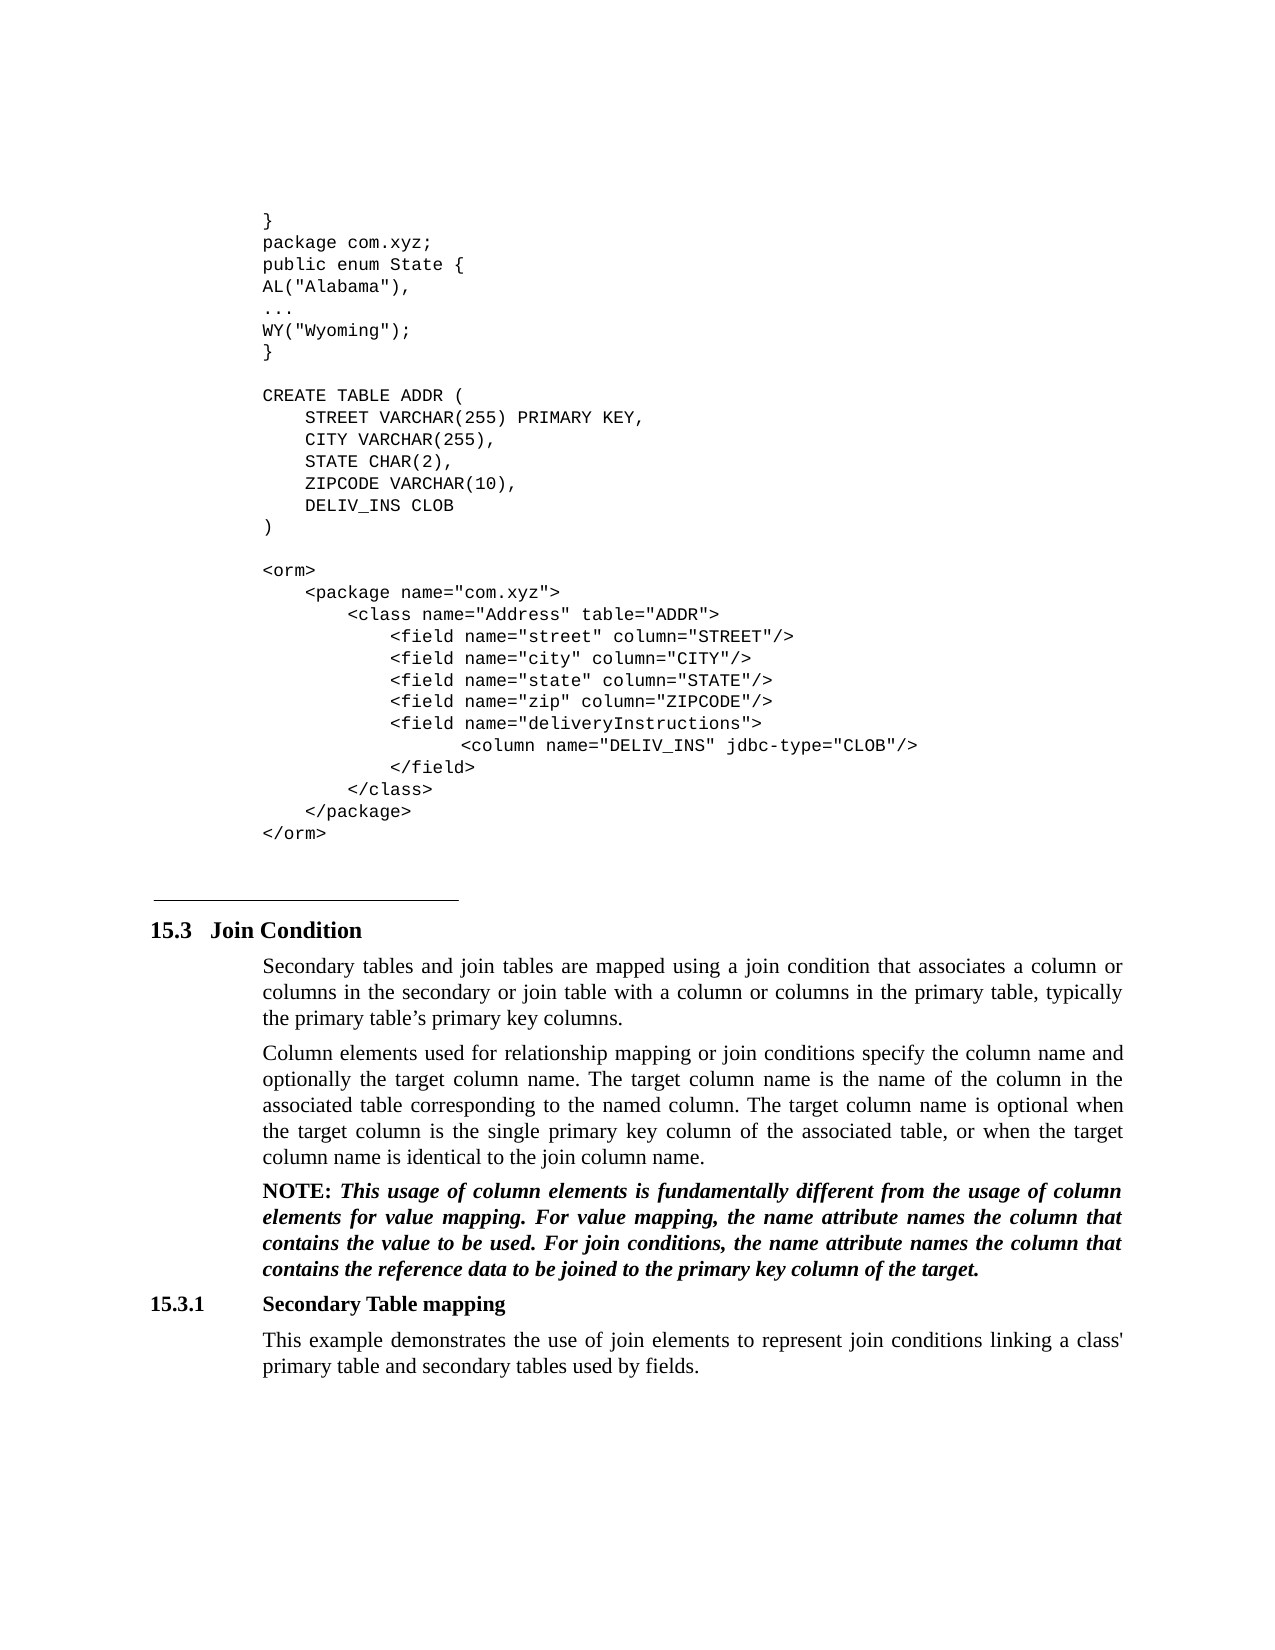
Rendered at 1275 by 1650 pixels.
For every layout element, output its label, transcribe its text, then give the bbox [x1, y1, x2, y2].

text Secondary tables and join tables are mapped using a join condition that associates a column or columns in the secondary or join table with a column or columns in the primary table, typically the primary table’s primary key columns. [262, 952, 1125, 1030]
text WY("Wyoming"); [262, 319, 1125, 341]
text package com.xyz; [262, 232, 1125, 254]
text CITY VARCHAR(255), [262, 429, 1125, 451]
text </orm> [262, 822, 1125, 844]
text CREATE TABLE ADDR ( [262, 385, 1125, 407]
text ZIPCODE VARCHAR(10), [262, 472, 1125, 494]
text public enum State { [262, 254, 1125, 276]
text <field name="state" column="STATE"/> [262, 669, 1125, 691]
text </field> [262, 757, 1125, 779]
subtitle Join Condition [150, 916, 1125, 944]
text <class name="Address" table="ADDR"> [262, 604, 1125, 626]
text This example demonstrates the use of join elements to represent join conditions linking a class' primary table and secondary tables used by fields. [262, 1326, 1125, 1378]
text ... [262, 297, 1125, 319]
text <package name="com.xyz"> [262, 582, 1125, 604]
text <column name="DELIV_INS" jdbc-type="CLOB"/> [262, 735, 1125, 757]
text <field name="zip" column="ZIPCODE"/> [262, 691, 1125, 713]
text STREET VARCHAR(255) PRIMARY KEY, [262, 407, 1125, 429]
subtitle Secondary Table mapping [150, 1290, 1125, 1316]
text Column elements used for relationship mapping or join conditions specify the column name and optionally the target column name. The target column name is the name of the column in the associated table corresponding to the named column. The target column name is optional when the target column is the single primary key column of the associated table, or when the target column name is identical to the join column name. [262, 1039, 1125, 1169]
text ) [262, 516, 1125, 538]
text STATE CHAR(2), [262, 451, 1125, 472]
text DELIV_INS CLOB [262, 494, 1125, 516]
text <field name="city" column="CITY"/> [262, 647, 1125, 669]
text <field name="street" column="STREET"/> [262, 626, 1125, 647]
text AL("Alabama"), [262, 276, 1125, 297]
text </class> [262, 779, 1125, 801]
text NOTE: This usage of column elements is fundamentally different from the usage of column elements for value mapping. For value mapping, the name attribute names the column that contains the value to be used. For join conditions, the name attribute names the column that contains the reference data to be joined to the primary key column of the target. [262, 1177, 1125, 1281]
text </package> [262, 801, 1125, 822]
text } [262, 341, 1125, 363]
text <orm> [262, 560, 1125, 582]
text } [262, 210, 1125, 232]
text <field name="deliveryInstructions"> [262, 713, 1125, 735]
